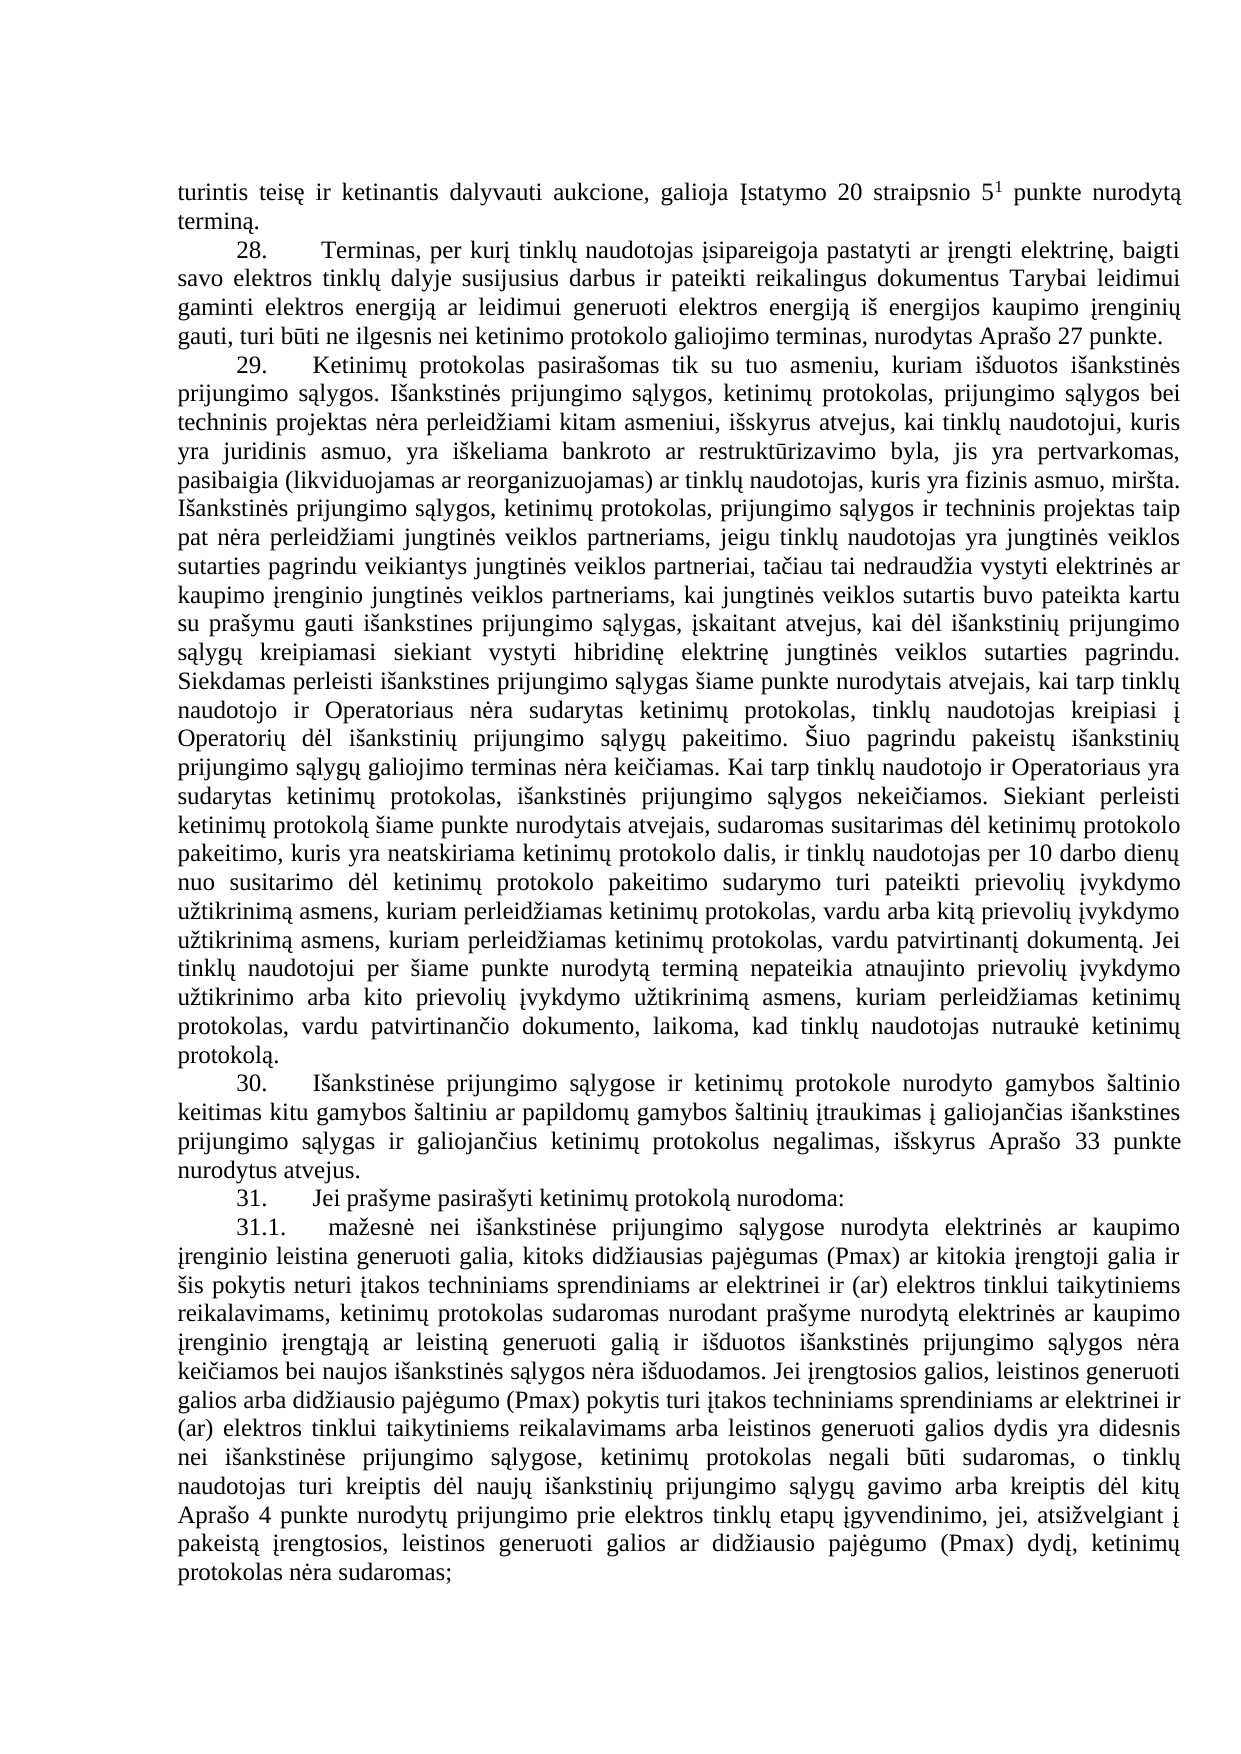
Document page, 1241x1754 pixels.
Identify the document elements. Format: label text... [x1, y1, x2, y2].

text turintis teisę ir ketinantis dalyvauti aukcione, galioja Įstatymo 20 straipsnio 51 punkte nurodytą terminą. [177, 177, 1181, 235]
text 29. Ketinimų protokolas pasirašomas tik su tuo asmeniu, kuriam išduotos išankstinės prijungimo sąlygos. Išankstinės prijungimo sąlygos, ketinimų protokolas, prijungimo sąlygos bei techninis projektas nėra perleidžiami kitam asmeniui, išskyrus atvejus, kai tinklų naudotojui, kuris yra juridinis asmuo, yra iškeliama bankroto ar restruktūrizavimo byla, jis yra pertvarkomas, pasibaigia (likviduojamas ar reorganizuojamas) ar tinklų naudotojas, kuris yra fizinis asmuo, miršta. Išankstinės prijungimo sąlygos, ketinimų protokolas, prijungimo sąlygos ir techninis projektas taip pat nėra perleidžiami jungtinės veiklos partneriams, jeigu tinklų naudotojas yra jungtinės veiklos sutarties pagrindu veikiantys jungtinės veiklos partneriai, tačiau tai nedraudžia vystyti elektrinės ar kaupimo įrenginio jungtinės veiklos partneriams, kai jungtinės veiklos sutartis buvo pateikta kartu su prašymu gauti išankstines prijungimo sąlygas, įskaitant atvejus, kai dėl išankstinių prijungimo sąlygų kreipiamasi siekiant vystyti hibridinę elektrinę jungtinės veiklos sutarties pagrindu. Siekdamas perleisti išankstines prijungimo sąlygas šiame punkte nurodytais atvejais, kai tarp tinklų naudotojo ir Operatoriaus nėra sudarytas ketinimų protokolas, tinklų naudotojas kreipiasi į Operatorių dėl išankstinių prijungimo sąlygų pakeitimo. Šiuo pagrindu pakeistų išankstinių prijungimo sąlygų galiojimo terminas nėra keičiamas. Kai tarp tinklų naudotojo ir Operatoriaus yra sudarytas ketinimų protokolas, išankstinės prijungimo sąlygos nekeičiamos. Siekiant perleisti ketinimų protokolą šiame punkte nurodytais atvejais, sudaromas susitarimas dėl ketinimų protokolo pakeitimo, kuris yra neatskiriama ketinimų protokolo dalis, ir tinklų naudotojas per 10 darbo dienų nuo susitarimo dėl ketinimų protokolo pakeitimo sudarymo turi pateikti prievolių įvykdymo užtikrinimą asmens, kuriam perleidžiamas ketinimų protokolas, vardu arba kitą prievolių įvykdymo užtikrinimą asmens, kuriam perleidžiamas ketinimų protokolas, vardu patvirtinantį dokumentą. Jei tinklų naudotojui per šiame punkte nurodytą terminą nepateikia atnaujinto prievolių įvykdymo užtikrinimo arba kito prievolių įvykdymo užtikrinimą asmens, kuriam perleidžiamas ketinimų protokolas, vardu patvirtinančio dokumento, laikoma, kad tinklų naudotojas nutraukė ketinimų protokolą. [177, 350, 1181, 1068]
text 31.1. mažesnė nei išankstinėse prijungimo sąlygose nurodyta elektrinės ar kaupimo įrenginio leistina generuoti galia, kitoks didžiausias pajėgumas (Pmax) ar kitokia įrengtoji galia ir šis pokytis neturi įtakos techniniams sprendiniams ar elektrinei ir (ar) elektros tinklui taikytiniems reikalavimams, ketinimų protokolas sudaromas nurodant prašyme nurodytą elektrinės ar kaupimo įrenginio įrengtąją ar leistiną generuoti galią ir išduotos išankstinės prijungimo sąlygos nėra keičiamos bei naujos išankstinės sąlygos nėra išduodamos. Jei įrengtosios galios, leistinos generuoti galios arba didžiausio pajėgumo (Pmax) pokytis turi įtakos techniniams sprendiniams ar elektrinei ir (ar) elektros tinklui taikytiniems reikalavimams arba leistinos generuoti galios dydis yra didesnis nei išankstinėse prijungimo sąlygose, ketinimų protokolas negali būti sudaromas, o tinklų naudotojas turi kreiptis dėl naujų išankstinių prijungimo sąlygų gavimo arba kreiptis dėl kitų Aprašo ‎4 punkte nurodytų prijungimo prie elektros tinklų etapų įgyvendinimo, jei, atsižvelgiant į pakeistą įrengtosios, leistinos generuoti galios ar didžiausio pajėgumo (Pmax) dydį, ketinimų protokolas nėra sudaromas; [177, 1212, 1181, 1586]
text 28. Terminas, per kurį tinklų naudotojas įsipareigoja pastatyti ar įrengti elektrinę, baigti savo elektros tinklų dalyje susijusius darbus ir pateikti reikalingus dokumentus Tarybai leidimui gaminti elektros energiją ar leidimui generuoti elektros energiją iš energijos kaupimo įrenginių gauti, turi būti ne ilgesnis nei ketinimo protokolo galiojimo terminas, nurodytas Aprašo ‎27 punkte. [177, 235, 1181, 350]
text 30. Išankstinėse prijungimo sąlygose ir ketinimų protokole nurodyto gamybos šaltinio keitimas kitu gamybos šaltiniu ar papildomų gamybos šaltinių įtraukimas į galiojančias išankstines prijungimo sąlygas ir galiojančius ketinimų protokolus negalimas, išskyrus Aprašo ‎33 punkte nurodytus atvejus. [177, 1068, 1181, 1183]
text 31. Jei prašyme pasirašyti ketinimų protokolą nurodoma: [177, 1183, 1181, 1212]
